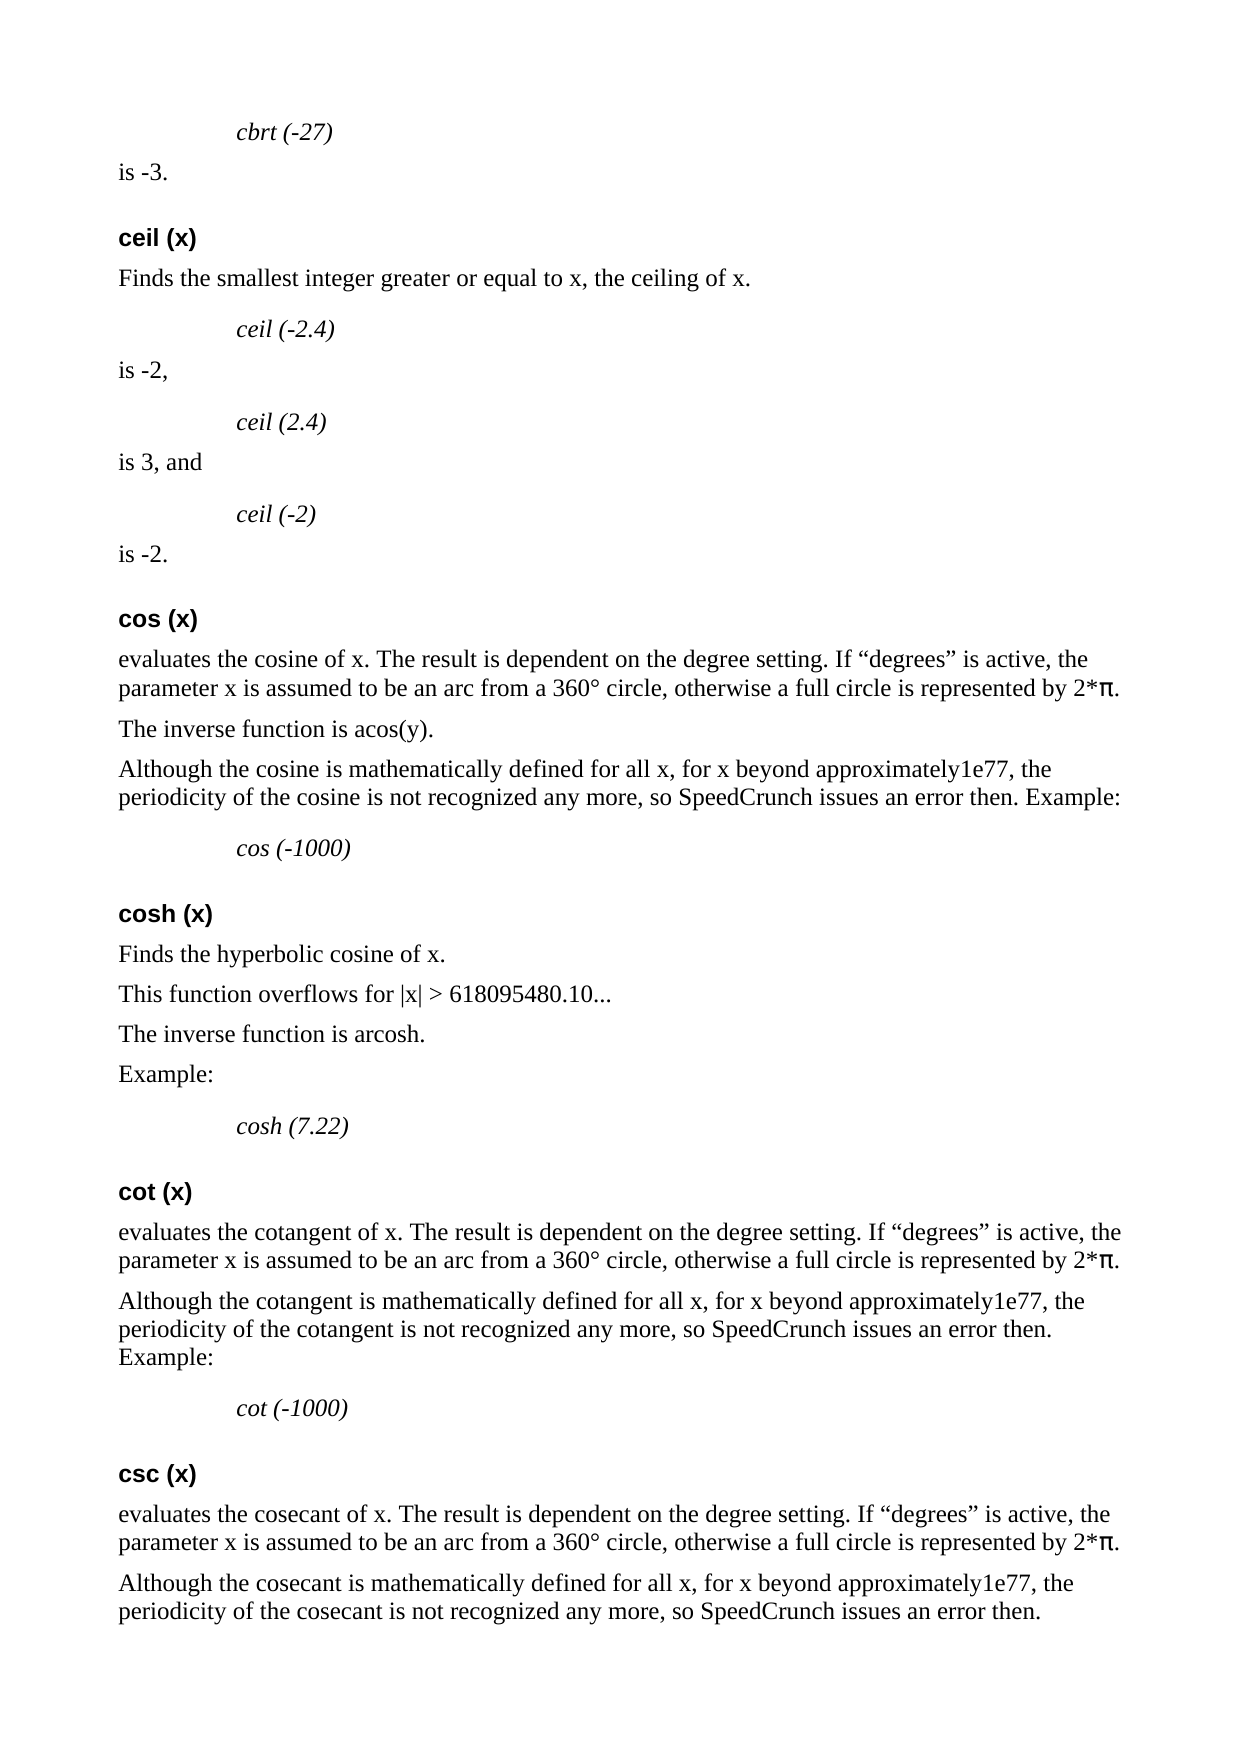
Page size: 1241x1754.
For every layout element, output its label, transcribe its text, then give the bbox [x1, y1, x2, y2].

text Although the cosine is mathematically defined for all x, for x beyond approximately1e77, the periodicity of the cosine is not recognized any more, so SpeedCrunch issues an error then. Example: [118, 755, 1122, 810]
text This function overflows for |x| > 618095480.10... [118, 980, 1122, 1008]
text ceil (2.4) [236, 408, 1122, 435]
text is -2, [118, 356, 1122, 383]
text The inverse function is arcosh. [118, 1020, 1122, 1048]
text cot (-1000) [236, 1394, 1122, 1422]
text Finds the hyperbolic cosine of x. [118, 940, 1122, 968]
text ceil (-2) [236, 500, 1122, 527]
text The inverse function is acos(y). [118, 715, 1122, 742]
text evaluates the cotangent of x. The result is dependent on the degree setting. If “degrees” is active, the parameter x is assumed to be an arc from a 360° circle, otherwise a full circle is represented by 2*π. [118, 1218, 1122, 1275]
text cos (-1000) [236, 834, 1122, 862]
text cosh (7.22) [236, 1112, 1122, 1140]
text cbrt (-27) [236, 118, 1122, 146]
text is 3, and [118, 448, 1122, 476]
subtitle cos (x) [118, 605, 1122, 633]
text ceil (-2.4) [236, 316, 1122, 343]
text evaluates the cosecant of x. The result is dependent on the degree setting. If “degrees” is active, the parameter x is assumed to be an arc from a 360° circle, otherwise a full circle is represented by 2*π. [118, 1500, 1122, 1557]
text Finds the smallest integer greater or equal to x, the ceiling of x. [118, 264, 1122, 291]
text Example: [118, 1061, 1122, 1088]
subtitle cosh (x) [118, 900, 1122, 927]
text is -3. [118, 158, 1122, 186]
text Although the cosecant is mathematically defined for all x, for x beyond approximately1e77, the periodicity of the cosecant is not recognized any more, so SpeedCrunch issues an error then. [118, 1569, 1122, 1625]
subtitle csc (x) [118, 1460, 1122, 1487]
subtitle ceil (x) [118, 223, 1122, 251]
text evaluates the cosine of x. The result is dependent on the degree setting. If “degrees” is active, the parameter x is assumed to be an arc from a 360° circle, otherwise a full circle is represented by 2*π. [118, 645, 1122, 702]
text Although the cotangent is mathematically defined for all x, for x beyond approximately1e77, the periodicity of the cotangent is not recognized any more, so SpeedCrunch issues an error then. Example: [118, 1287, 1122, 1370]
subtitle cot (x) [118, 1178, 1122, 1205]
text is -2. [118, 540, 1122, 568]
